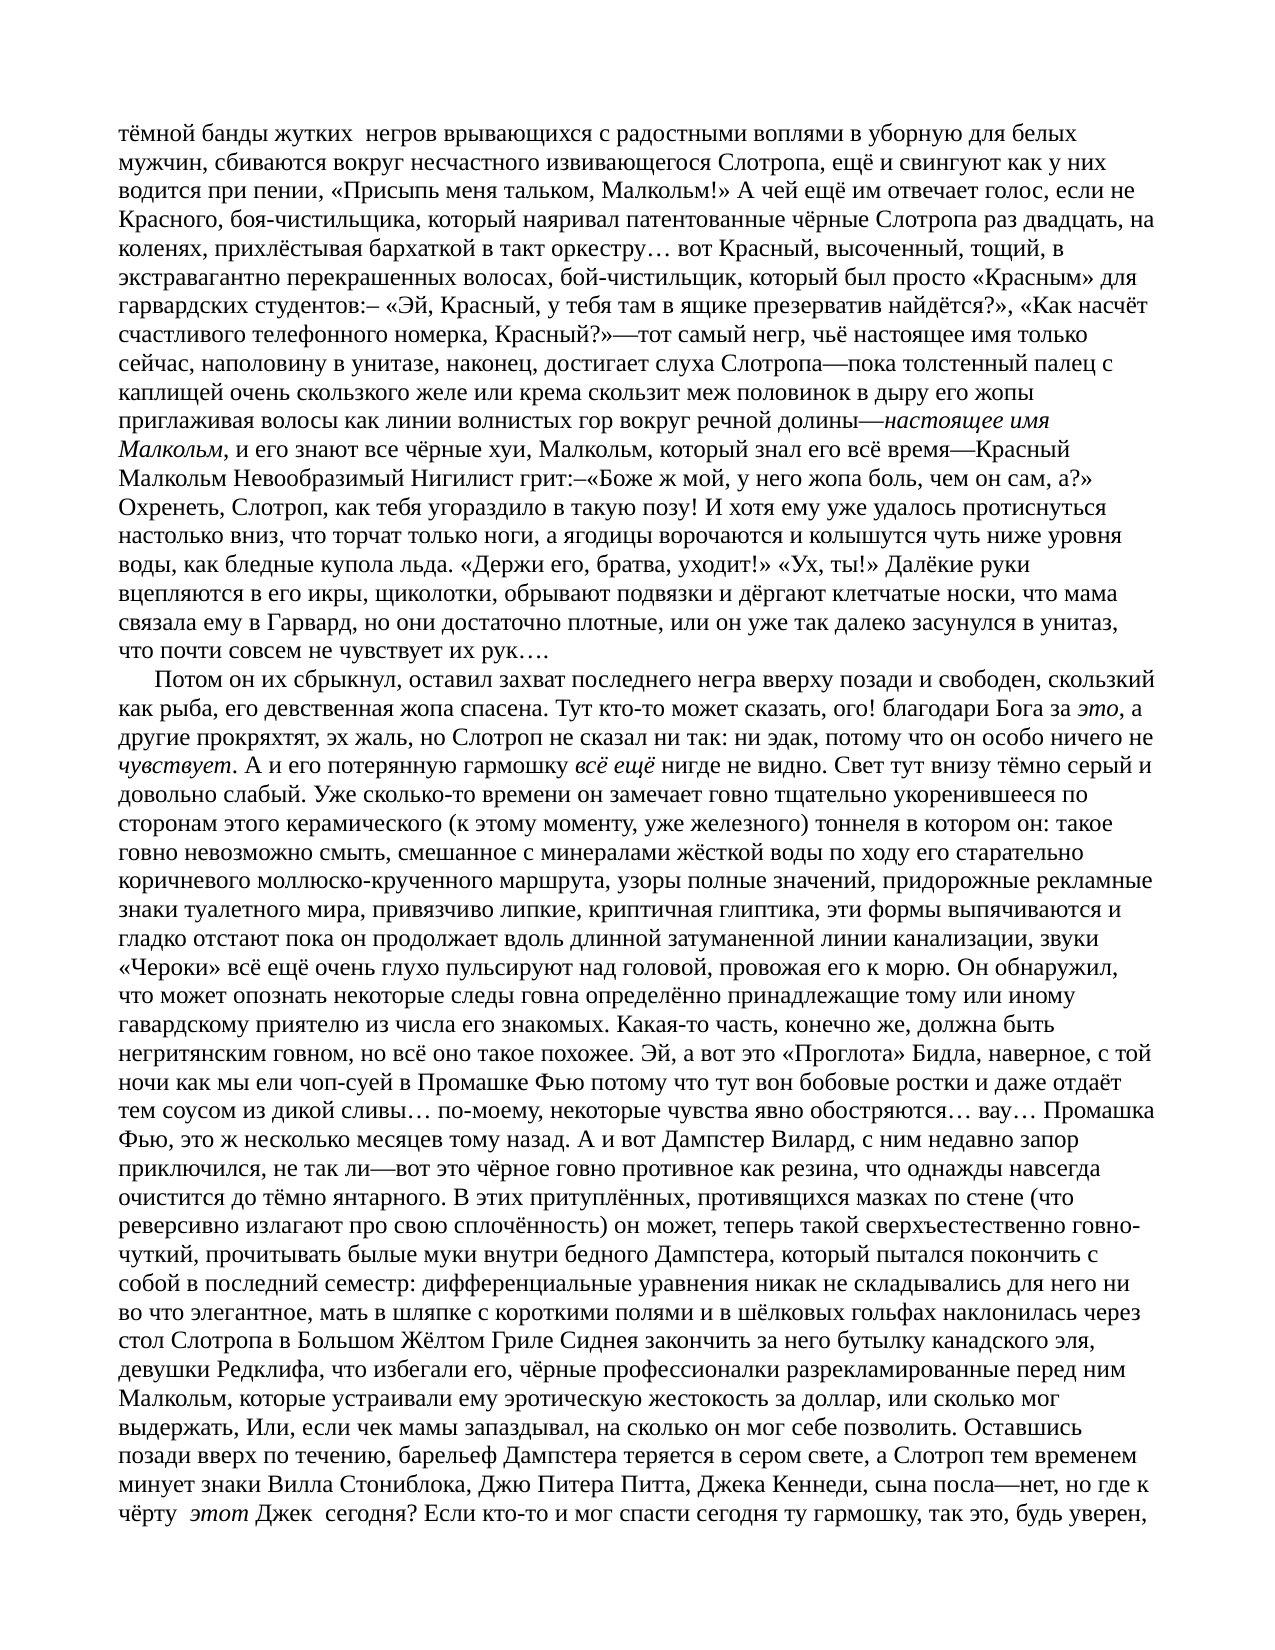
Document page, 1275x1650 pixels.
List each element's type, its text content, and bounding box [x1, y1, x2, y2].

text тёмной банды жутких негров врывающихся с радостными воплями в уборную для белых мужчин, сбиваются вокруг несчастного извивающегося Слотропа, ещё и свингуют как у них водится при пении, «Присыпь меня тальком, Малкольм!» А чей ещё им отвечает голос, если не Красного, боя-чистильщика, который наяривал патентованные чёрные Слотропа раз двадцать, на коленях, прихлёстывая бархаткой в такт оркестру… вот Красный, высоченный, тощий, в экстравагантно перекрашенных волосах, бой-чистильщик, который был просто «Красным» для гарвардских студентов:– «Эй, Красный, у тебя там в ящике презерватив найдётся?», «Как насчёт счастливого телефонного номерка, Красный?»—тот самый негр, чьё настоящее имя только сейчас, наполовину в унитазе, наконец, достигает слуха Слотропа—пока толстенный палец с каплищей очень скользкого желе или крема скользит меж половинок в дыру его жопы приглаживая волосы как линии волнистых гор вокруг речной долины—настоящее имя Малкольм, и его знают все чёрные хуи, Малкольм, который знал его всё время—Красный Малкольм Невообразимый Нигилист грит:–«Боже ж мой, у него жопа боль, чем он сам, а?» Охренеть, Слотроп, как тебя угораздило в такую позу! И хотя ему уже удалось протиснуться настолько вниз, что торчат только ноги, а ягодицы ворочаются и колышутся чуть ниже уровня воды, как бледные купола льда. «Держи его, братва, уходит!» «Ух, ты!» Далёкие руки вцепляются в его икры, щиколотки, обрывают подвязки и дёргают клетчатые носки, что мама связала ему в Гарвард, но они достаточно плотные, или он уже так далеко засунулся в унитаз, что почти совсем не чувствует их рук…. [118, 118, 1157, 664]
text Потом он их сбрыкнул, оставил захват последнего негра вверху позади и свободен, скользкий как рыба, его девственная жопа спасена. Тут кто-то может сказать, ого! благодари Бога за это, а другие прокряхтят, эх жаль, но Слотроп не сказал ни так: ни эдак, потому что он особо ничего не чувствует. А и его потерянную гармошку всё ещё нигде не видно. Свет тут внизу тёмно серый и довольно слабый. Уже сколько-то времени он замечает говно тщательно укоренившееся по сторонам этого керамического (к этому моменту, уже железного) тоннеля в котором он: такое говно невозможно смыть, смешанное с минералами жёсткой воды по ходу его старательно коричневого моллюско-крученного маршрута, узоры полные значений, придорожные рекламные знаки туалетного мира, привязчиво липкие, криптичная глиптика, эти формы выпячиваются и гладко отстают пока он продолжает вдоль длинной затуманенной линии канализации, звуки «Чероки» всё ещё очень глухо пульсируют над головой, провожая его к морю. Он обнаружил, что может опознать некоторые следы говна определённо принадлежащие тому или иному гавардскому приятелю из числа его знакомых. Какая-то часть, конечно же, должна быть негритянским говном, но всё оно такое похожее. Эй, а вот это «Проглота» Бидла, наверное, с той ночи как мы ели чоп-суей в Промашке Фью потому что тут вон бобовые ростки и даже отдаёт тем соусом из дикой сливы… по-моему, некоторые чувства явно обостряются… вау… Промашка Фью, это ж несколько месяцев тому назад. А и вот Дампстер Вилард, с ним недавно запор приключился, не так ли—вот это чёрное говно противное как резина, что однажды навсегда очистится до тёмно янтарного. В этих притуплённых, противящихся мазках по стене (что реверсивно излагают про свою сплочённость) он может, теперь такой сверхъестественно говно-чуткий, прочитывать былые муки внутри бедного Дампстера, который пытался покончить с собой в последний семестр: дифференциальные уравнения никак не складывались для него ни во что элегантное, мать в шляпке с короткими полями и в шёлковых гольфах наклонилась через стол Слотропа в Большом Жёлтом Гриле Сиднея закончить за него бутылку канадского эля, девушки Редклифа, что избегали его, чёрные профессионалки разрекламированные перед ним Малкольм, которые устраивали ему эротическую жестокость за доллар, или сколько мог выдержать, Или, если чек мамы запаздывал, на сколько он мог себе позволить. Оставшись позади вверх по течению, барельеф Дампстера теряется в сером свете, а Слотроп тем временем минует знаки Вилла Стониблока, Джю Питера Питта, Джека Кеннеди, сына посла—нет, но где к чёрту этот Джек сегодня? Если кто-то и мог спасти сегодня ту гармошку, так это, будь уверен, [118, 664, 1157, 1527]
